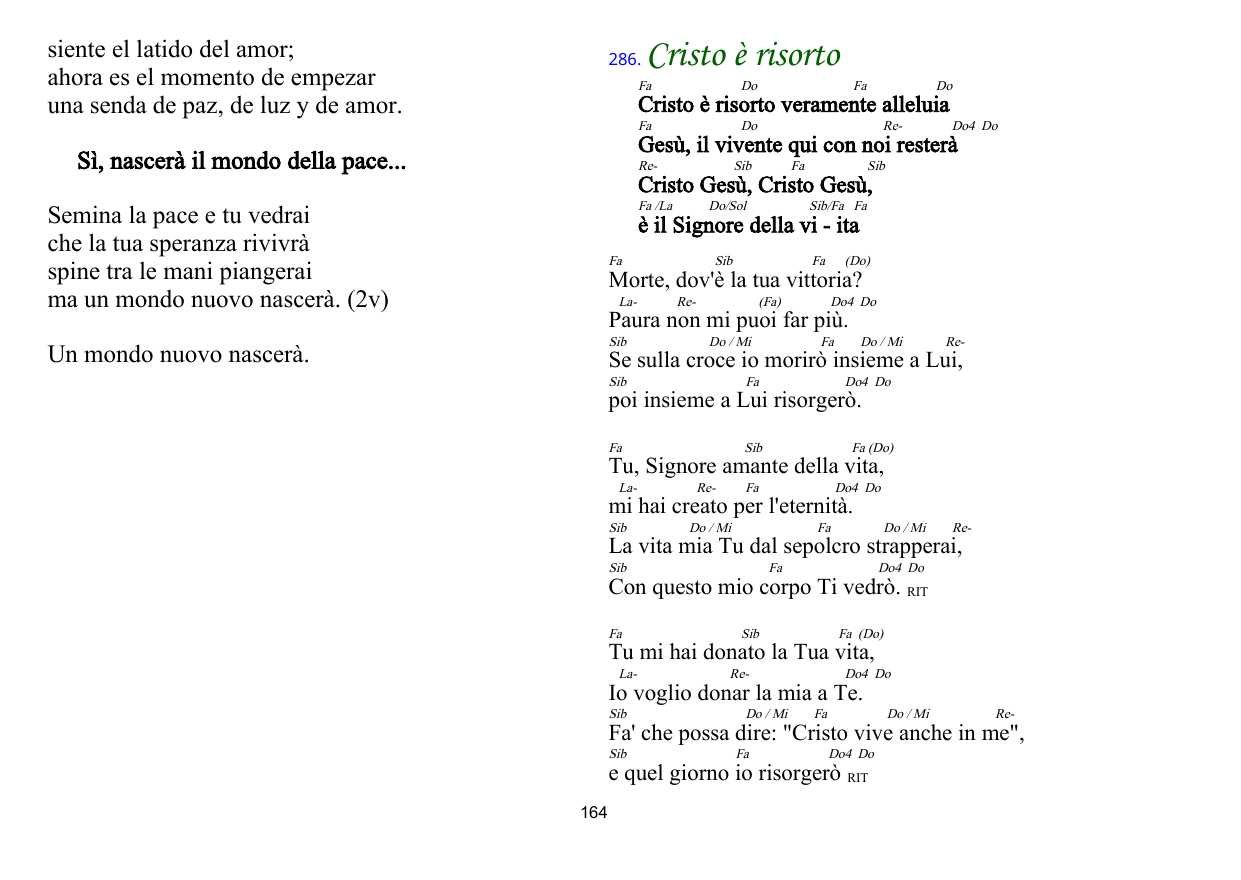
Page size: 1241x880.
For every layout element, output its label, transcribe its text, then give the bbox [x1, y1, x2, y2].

text Io voglio donar la mia a Te. [608, 679, 1140, 705]
text La- Re- Do4 Do [608, 665, 1140, 679]
text Sib Fa Do4 Do [608, 373, 1140, 387]
text Morte, dov'è la tua vittoria? [608, 267, 1140, 292]
text Fa Sib Fa (Do) [608, 624, 1140, 639]
text una senda de paz, de luz y de amor. [47, 91, 579, 118]
text Gesù, il vivente qui con noi resterà [608, 131, 1140, 157]
text ma un mondo nuovo nascerà. (2v) [47, 285, 579, 312]
text è il Signore della vi - ita [608, 212, 1140, 237]
text La- Re- Fa Do4 Do [608, 478, 1140, 493]
text Se sulla croce io morirò insieme a Lui, [608, 347, 1140, 373]
text Sib Do / Mi Fa Do / Mi Re- [608, 332, 1140, 347]
text Sib Do / Mi Fa Do / Mi Re- [608, 705, 1140, 720]
text Sib Fa Do4 Do [608, 559, 1140, 574]
text Tu mi hai donato la Tua vita, [608, 639, 1140, 665]
text Con questo mio corpo Ti vedrò. RIT [608, 574, 1140, 599]
text Sib Do / Mi Fa Do / Mi Re- [608, 519, 1140, 533]
text Fa Sib Fa (Do) [608, 252, 1140, 267]
text Tu, Signore amante della vita, [608, 453, 1140, 478]
text Cristo è risorto veramente alleluia [608, 91, 1140, 117]
text spine tra le mani piangerai [47, 257, 579, 285]
text e quel giorno io risorgerò RIT [608, 760, 1140, 785]
text Semina la pace e tu vedrai [47, 202, 579, 229]
text La- Re- (Fa) Do4 Do [608, 292, 1140, 307]
text mi hai creato per l'eternità. [608, 493, 1140, 519]
text Un mondo nuovo nascerà. [47, 340, 579, 368]
text Cristo Gesù, Cristo Gesù, [608, 172, 1140, 197]
text Paura non mi puoi far più. [608, 307, 1140, 332]
text Sib Fa Do4 Do [608, 745, 1140, 760]
text che la tua speranza rivivrà [47, 229, 579, 257]
text Fa Do Re- Do4 Do [608, 117, 1140, 131]
text La vita mia Tu dal sepolcro strapperai, [608, 533, 1140, 559]
text poi insieme a Lui risorgerò. [608, 387, 1140, 413]
text siente el latido del amor; [47, 35, 579, 63]
text Fa' che possa dire: "Cristo vive anche in me", [608, 720, 1140, 745]
text Fa /La Do/Sol Sib/Fa Fa [608, 197, 1140, 212]
text Fa Do Fa Do [608, 76, 1140, 91]
text 286. Cristo è risorto [608, 35, 1140, 76]
text Sì, nascerà il mondo della pace... [47, 146, 579, 174]
text Re- Sib Fa Sib [608, 157, 1140, 172]
text ahora es el momento de empezar [47, 63, 579, 91]
text Fa Sib Fa (Do) [608, 438, 1140, 453]
